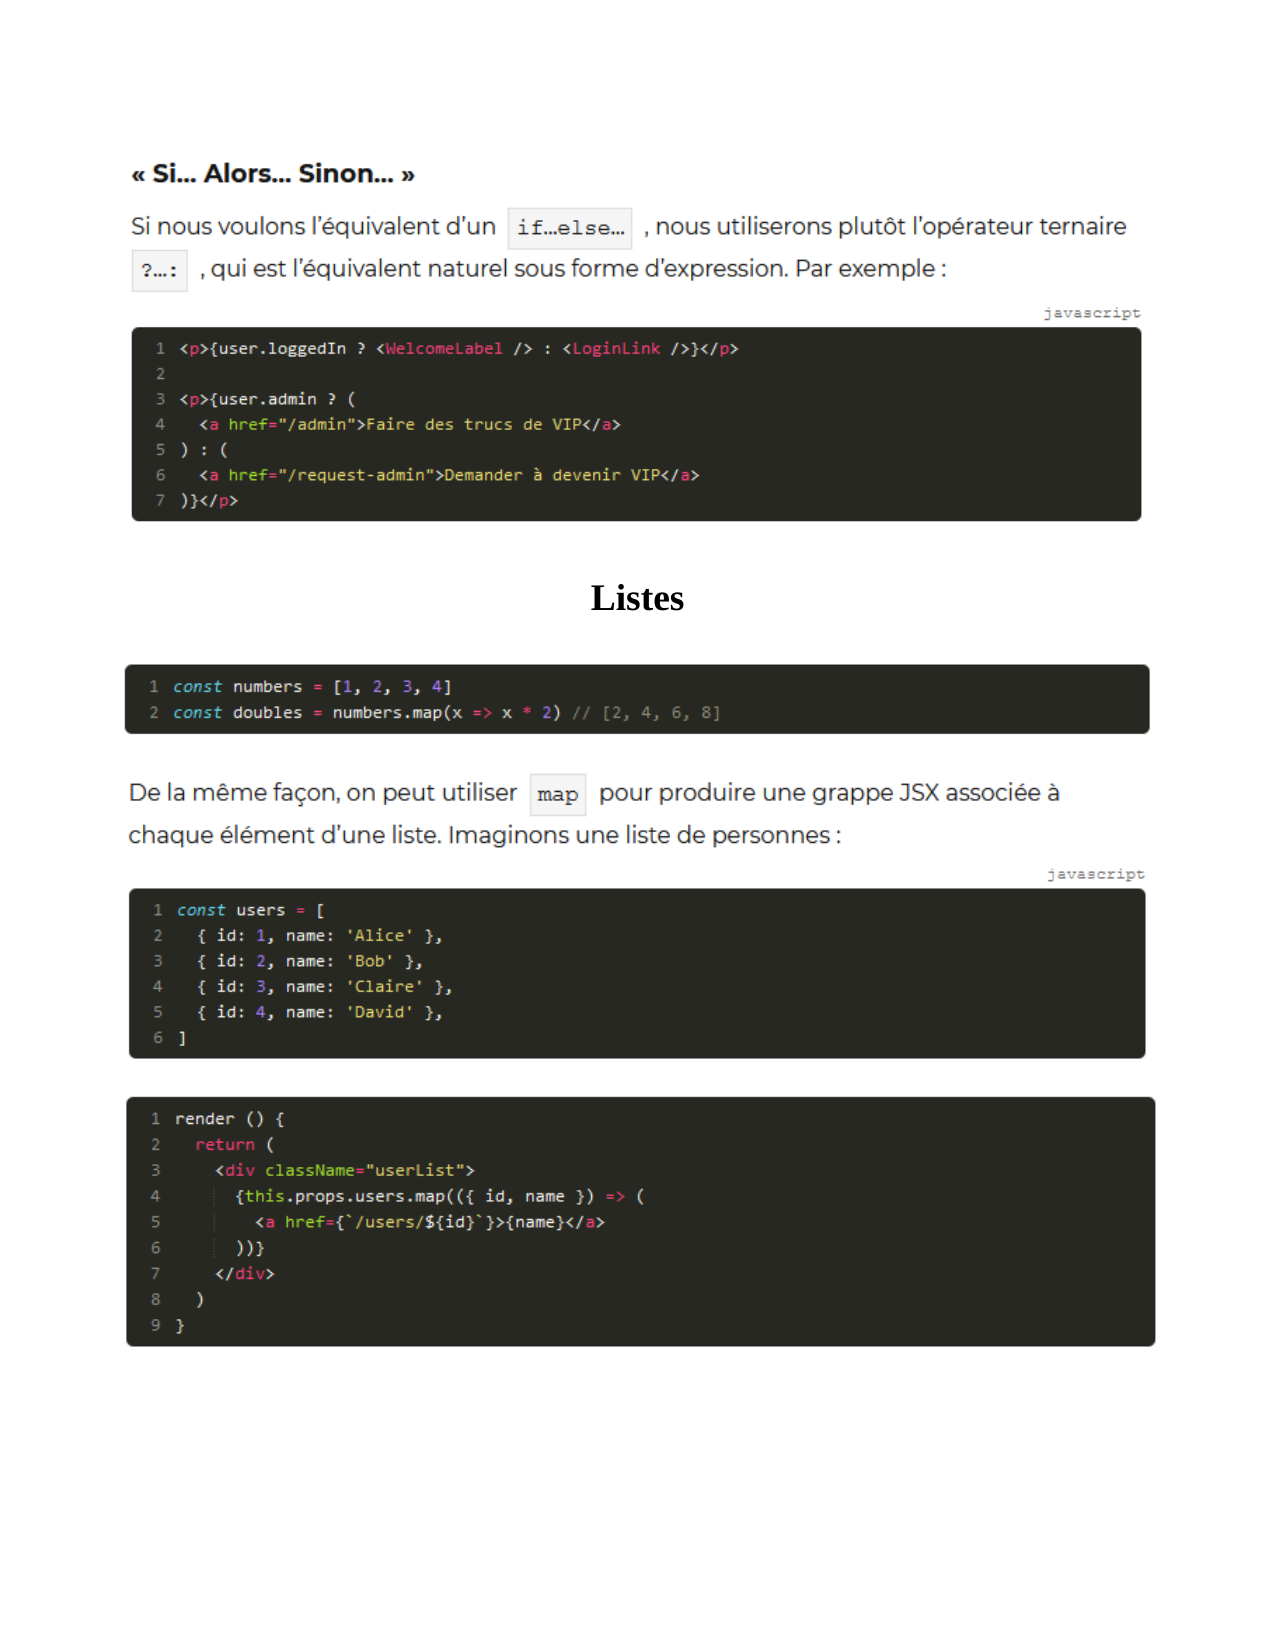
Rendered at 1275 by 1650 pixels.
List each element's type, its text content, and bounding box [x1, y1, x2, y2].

picture [118, 764, 1157, 1063]
picture [118, 659, 1157, 737]
picture [118, 146, 1157, 527]
subtitle Listes [118, 575, 1157, 618]
picture [118, 1090, 1157, 1351]
